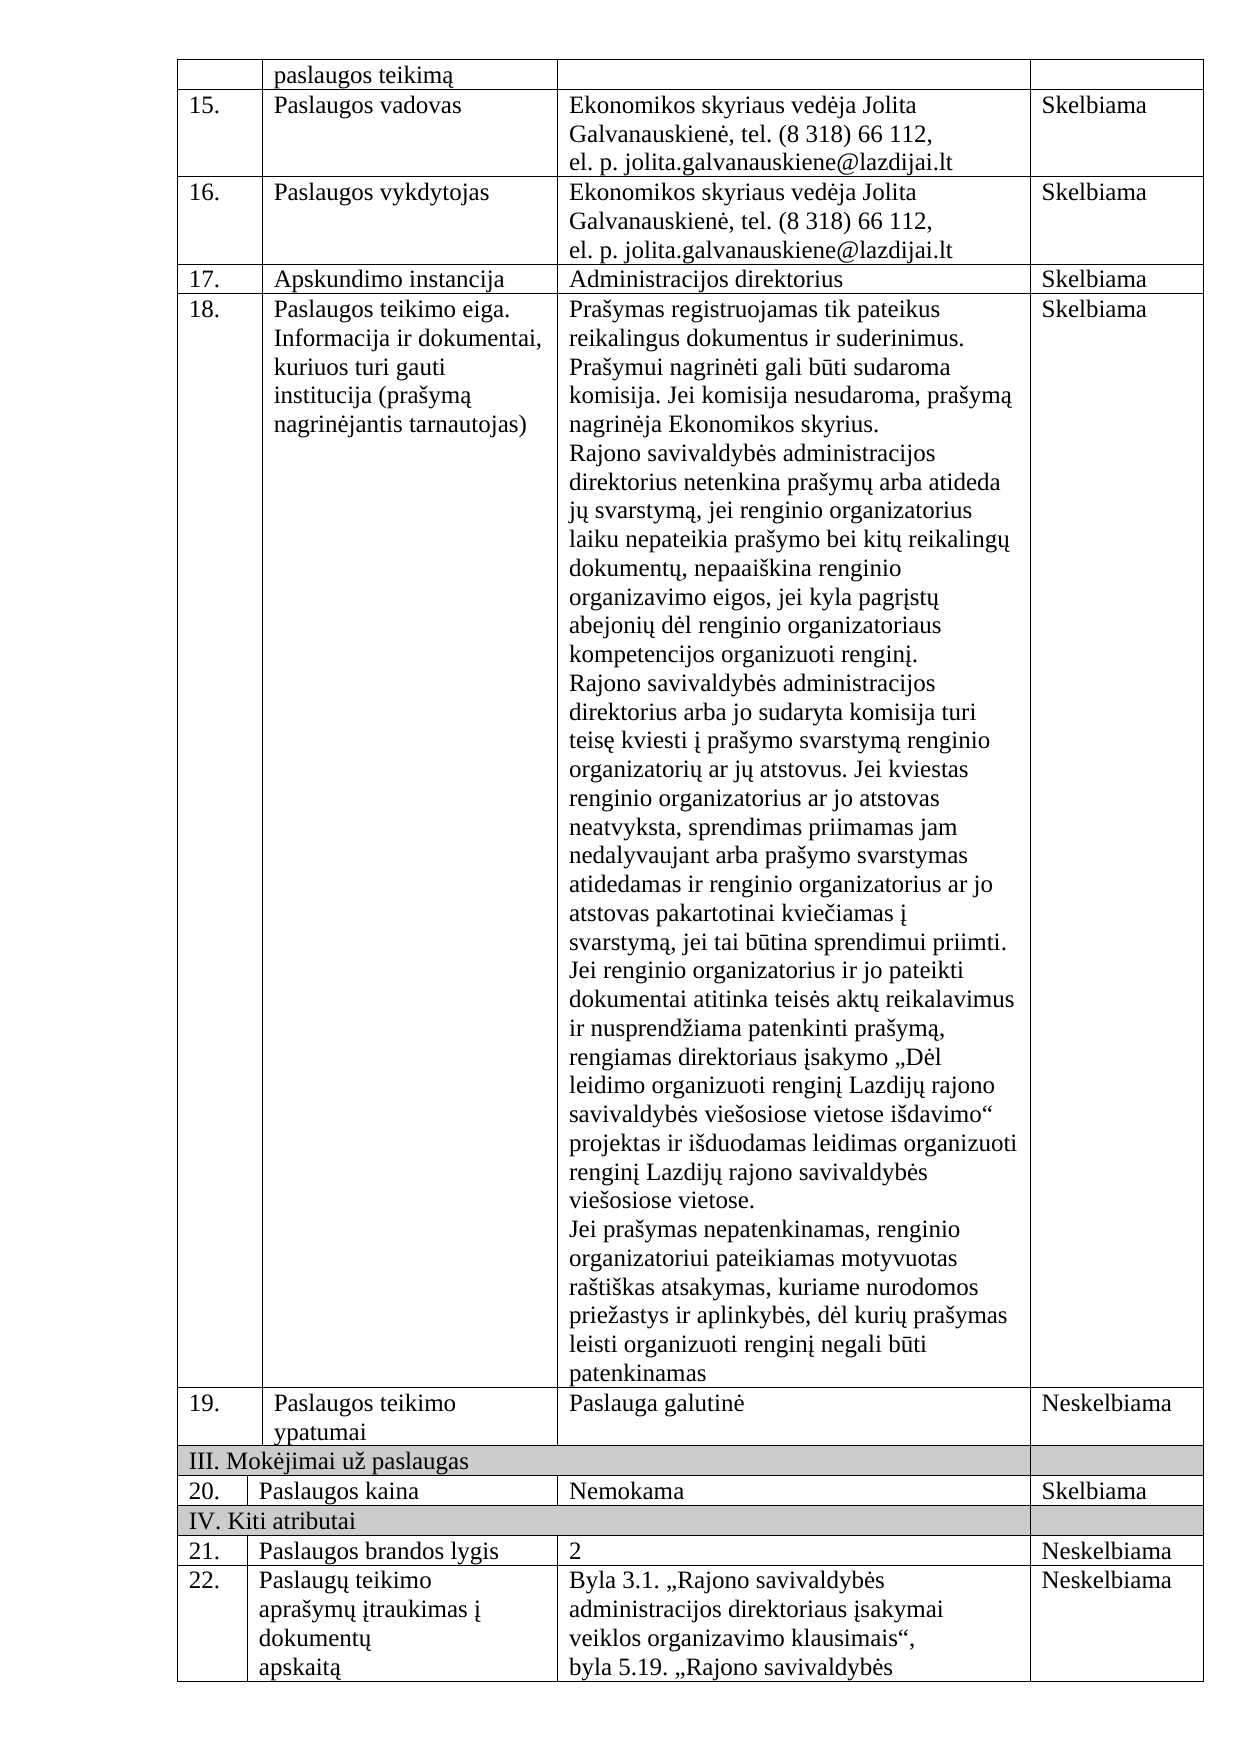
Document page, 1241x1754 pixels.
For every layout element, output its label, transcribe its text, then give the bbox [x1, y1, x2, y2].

table_cell [1031, 1506, 1203, 1535]
table_cell Neskelbiama [1031, 1388, 1203, 1445]
table_cell [558, 60, 1030, 89]
table_cell [1031, 1446, 1203, 1475]
table_cell Skelbiama [1031, 1476, 1203, 1505]
table_cell [1031, 60, 1203, 89]
table_cell Apskundimo instancija [263, 265, 557, 293]
table_cell Skelbiama [1031, 177, 1203, 263]
table_cell Paslaugos kaina [248, 1476, 557, 1505]
table_cell 17. [178, 265, 262, 293]
table_cell Administracijos direktorius [558, 265, 1030, 293]
table_cell Ekonomikos skyriaus vedėja Jolita Galvanauskienė, tel. (8 318) 66 112, el. p. jolita.galvanauskiene@lazdijai.lt [558, 90, 1030, 176]
table_cell Paslaugų teikimo aprašymų įtraukimas į dokumentų apskaitą [248, 1566, 557, 1681]
table_cell Paslaugos teikimo eiga. Informacija ir dokumentai, kuriuos turi gauti institucija (prašymą nagrinėjantis tarnautojas) [263, 294, 557, 1387]
table_cell Prašymas registruojamas tik pateikus reikalingus dokumentus ir suderinimus. Prašymui nagrinėti gali būti sudaroma komisija. Jei komisija nesudaroma, prašymą nagrinėja Ekonomikos skyrius. Rajono savivaldybės administracijos direktorius netenkina prašymų arba atideda jų svarstymą, jei renginio organizatorius laiku nepateikia prašymo bei kitų reikalingų dokumentų, nepaaiškina renginio organizavimo eigos, jei kyla pagrįstų abejonių dėl renginio organizatoriaus kompetencijos organizuoti renginį. Rajono savivaldybės administracijos direktorius arba jo sudaryta komisija turi teisę kviesti į prašymo svarstymą renginio organizatorių ar jų atstovus. Jei kviestas renginio organizatorius ar jo atstovas neatvyksta, sprendimas priimamas jam nedalyvaujant arba prašymo svarstymas atidedamas ir renginio organizatorius ar jo atstovas pakartotinai kviečiamas į svarstymą, jei tai būtina sprendimui priimti. Jei renginio organizatorius ir jo pateikti dokumentai atitinka teisės aktų reikalavimus ir nusprendžiama patenkinti prašymą, rengiamas direktoriaus įsakymo „Dėl leidimo organizuoti renginį Lazdijų rajono savivaldybės viešosiose vietose išdavimo“ projektas ir išduodamas leidimas organizuoti renginį Lazdijų rajono savivaldybės viešosiose vietose. Jei prašymas nepatenkinamas, renginio organizatoriui pateikiamas motyvuotas raštiškas atsakymas, kuriame nurodomos priežastys ir aplinkybės, dėl kurių prašymas leisti organizuoti renginį negali būti patenkinamas [558, 294, 1030, 1387]
table_cell [178, 60, 262, 89]
table_cell 21. [178, 1536, 247, 1564]
table_cell 20. [178, 1476, 247, 1505]
table_cell Paslaugos brandos lygis [248, 1536, 557, 1564]
table_cell Byla 3.1. „Rajono savivaldybės administracijos direktoriaus įsakymai veiklos organizavimo klausimais“, byla 5.19. „Rajono savivaldybės [558, 1566, 1030, 1681]
table_cell Nemokama [558, 1476, 1030, 1505]
table_cell Neskelbiama [1031, 1536, 1203, 1564]
table_cell paslaugos teikimą [263, 60, 557, 89]
table_cell Neskelbiama [1031, 1566, 1203, 1681]
table_cell 19. [178, 1388, 262, 1445]
table_cell 15. [178, 90, 262, 176]
table_cell Paslaugos teikimo ypatumai [263, 1388, 557, 1445]
table_cell Paslauga galutinė [558, 1388, 1030, 1445]
table_cell Skelbiama [1031, 90, 1203, 176]
table_cell 16. [178, 177, 262, 263]
table_cell Ekonomikos skyriaus vedėja Jolita Galvanauskienė, tel. (8 318) 66 112, el. p. jolita.galvanauskiene@lazdijai.lt [558, 177, 1030, 263]
table_cell 22. [178, 1566, 247, 1681]
table_cell 2 [558, 1536, 1030, 1564]
table_cell Paslaugos vadovas [263, 90, 557, 176]
table_cell Paslaugos vykdytojas [263, 177, 557, 263]
table_cell IV. Kiti atributai [178, 1506, 1030, 1535]
table_cell 18. [178, 294, 262, 1387]
table_cell III. Mokėjimai už paslaugas [178, 1446, 1030, 1475]
table_cell Skelbiama [1031, 265, 1203, 293]
table_cell Skelbiama [1031, 294, 1203, 1387]
